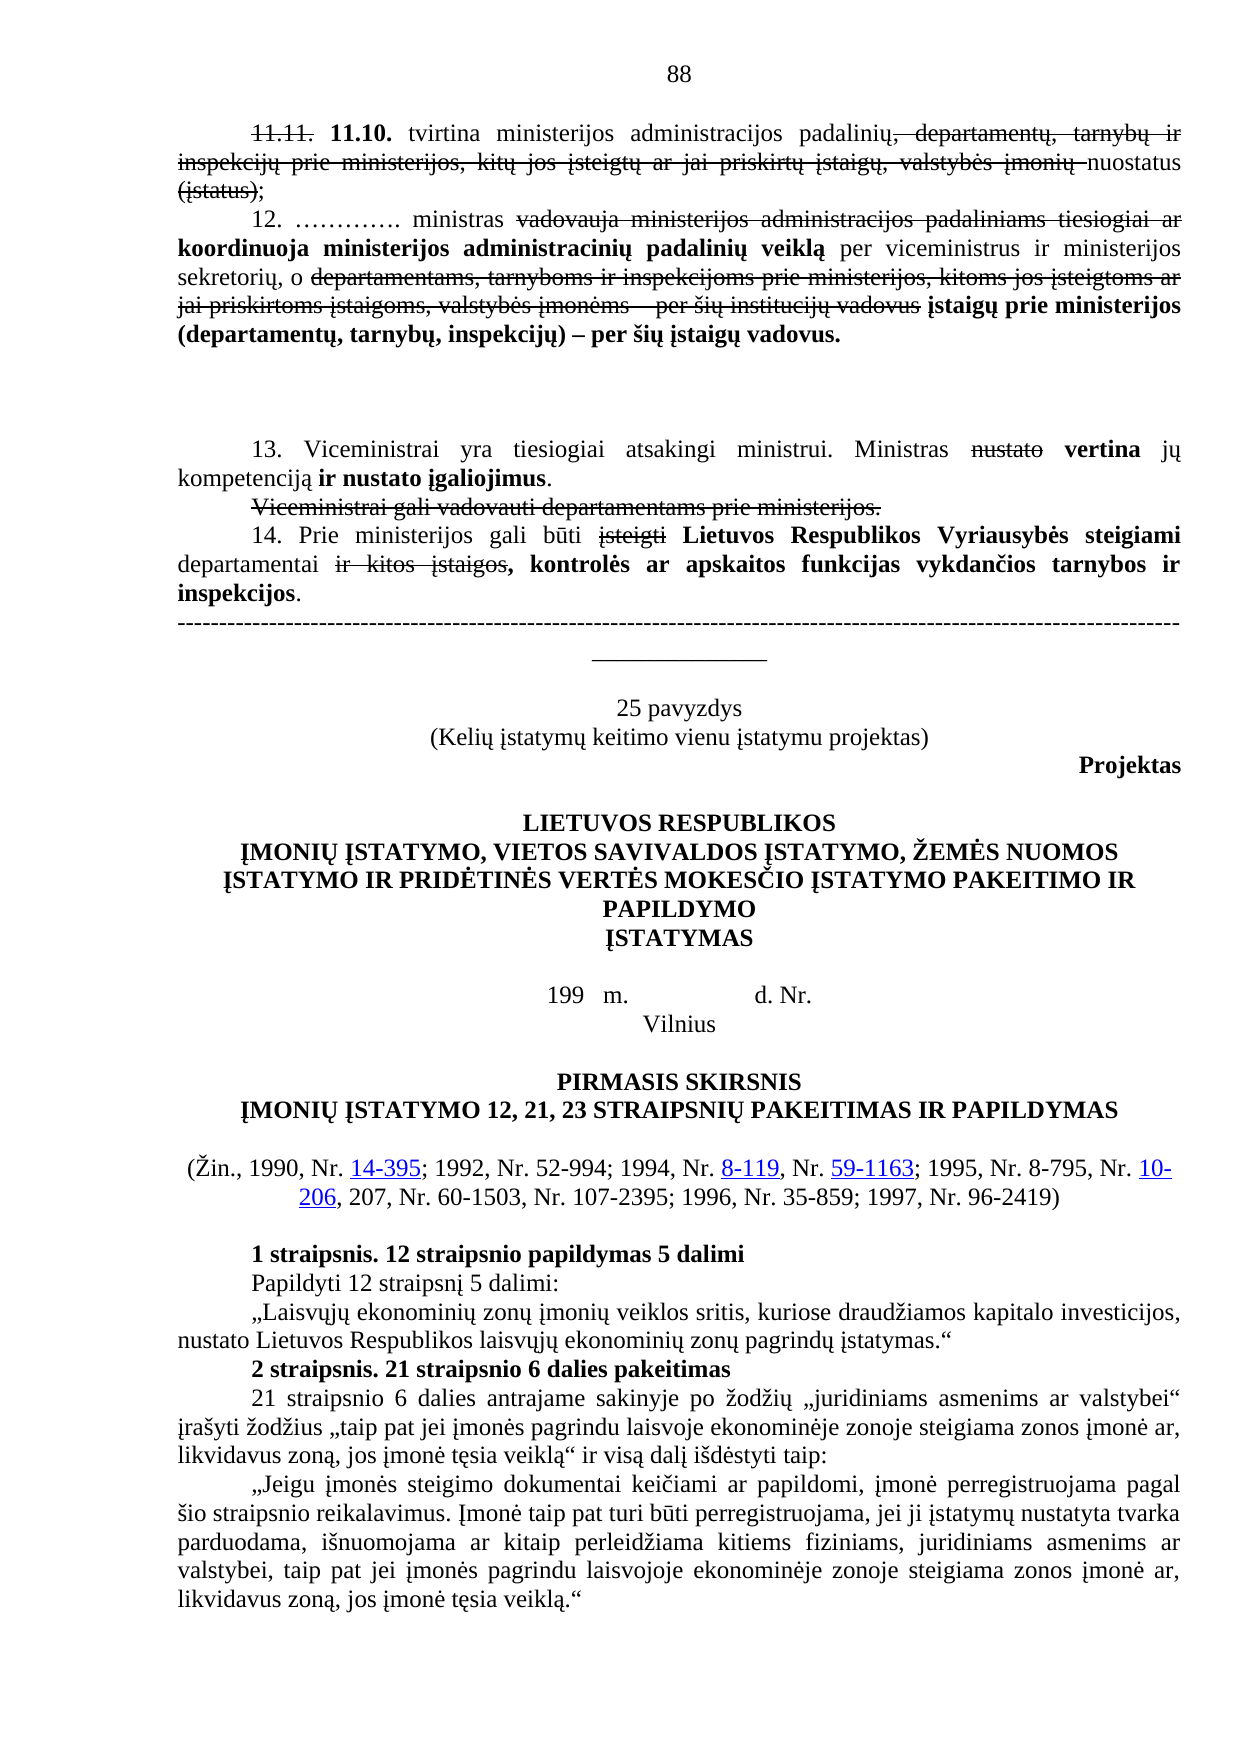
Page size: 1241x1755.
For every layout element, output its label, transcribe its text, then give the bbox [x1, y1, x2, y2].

text 199 m. d. Nr. [177, 981, 1181, 1009]
text 2 straipsnis. 21 straipsnio 6 dalies pakeitimas [177, 1354, 1181, 1383]
text 14. Prie ministerijos gali būti įsteigti Lietuvos Respublikos Vyriausybės steigiami departamentai ir kitos įstaigos, kontrolės ar apskaitos funkcijas vykdančios tarnybos ir inspekcijos. [177, 521, 1181, 607]
text įmoniŲ įstatymo 12, 21, 23 straipsniŲ pakeitimas ir papildymas [177, 1096, 1181, 1124]
text (Žin., 1990, Nr. 14-395; 1992, Nr. 52-994; 1994, Nr. 8-119, Nr. 59-1163; 1995, Nr. 8-795, Nr. 10-206, 207, Nr. 60-1503, Nr. 107-2395; 1996, Nr. 35-859; 1997, Nr. 96-2419) [177, 1153, 1181, 1211]
text 11.11. 11.10. tvirtina ministerijos administracijos padalinių, departamentų, tarnybų ir inspekcijų prie ministerijos, kitų jos įsteigtų ar jai priskirtų įstaigų, valstybės įmonių nuostatus (įstatus); [177, 118, 1181, 204]
text Viceministrai gali vadovauti departamentams prie ministerijos. [177, 492, 1181, 521]
text 13. Viceministrai yra tiesiogiai atsakingi ministrui. Ministras nustato vertina jų kompetenciją ir nustato įgaliojimus. [177, 434, 1181, 492]
text 21 straipsnio 6 dalies antrajame sakinyje po žodžių „juridiniams asmenims ar valstybei“ įrašyti žodžius „taip pat jei įmonės pagrindu laisvoje ekonominėje zonoje steigiama zonos įmonė ar, likvidavus zoną, jos įmonė tęsia veiklą“ ir visą dalį išdėstyti taip: [177, 1383, 1181, 1469]
text „Laisvųjų ekonominių zonų įmonių veiklos sritis, kuriose draudžiamos kapitalo investicijos, nustato Lietuvos Respublikos laisvųjų ekonominių zonų pagrindų įstatymas.“ [177, 1297, 1181, 1354]
text įSTATYMAS [177, 923, 1181, 952]
text „Jeigu įmonės steigimo dokumentai keičiami ar papildomi, įmonė perregistruojama pagal šio straipsnio reikalavimus. Įmonė taip pat turi būti perregistruojama, jei ji įstatymų nustatyta tvarka parduodama, išnuomojama ar kitaip perleidžiama kitiems fiziniams, juridiniams asmenims ar valstybei, taip pat jei įmonės pagrindu laisvojoje ekonominėje zonoje steigiama zonos įmonė ar, likvidavus zoną, jos įmonė tęsia veiklą.“ [177, 1469, 1181, 1613]
text 25 pavyzdys [177, 693, 1181, 722]
text Pirmasis skirsnis [177, 1067, 1181, 1096]
text 12. …………. ministras vadovauja ministerijos administracijos padaliniams tiesiogiai ar koordinuoja ministerijos administracinių padalinių veiklą per viceministrus ir ministerijos sekretorių, o departamentams, tarnyboms ir inspekcijoms prie ministerijos, kitoms jos įsteigtoms ar jai priskirtoms įstaigoms, valstybės įmonėms – per šių institucijų vadovus įstaigų prie ministerijos (departamentų, tarnybų, inspekcijų) – per šių įstaigų vadovus. [177, 204, 1181, 348]
text (Kelių įstatymų keitimo vienu įstatymu projektas) [177, 722, 1181, 751]
text Papildyti 12 straipsnį 5 dalimi: [177, 1268, 1181, 1297]
text LIETUVOS RESPUBLIKOS [177, 808, 1181, 837]
text Projektas [177, 751, 1181, 779]
text 1 straipsnis. 12 straipsnio papildymas 5 dalimi [177, 1239, 1181, 1268]
text įMONIŲ įSTATYMO, VIETOS SAvIVALDOS įSTATYMO, ŽEMėS NUOMOS įSTATYMO IR PRIDėTINėS VERTėS MOKESČIO įSTATYMO PAKEITIMO IR PAPILDYMO [177, 837, 1181, 923]
text ______________ [177, 636, 1181, 664]
text Vilnius [177, 1009, 1181, 1038]
